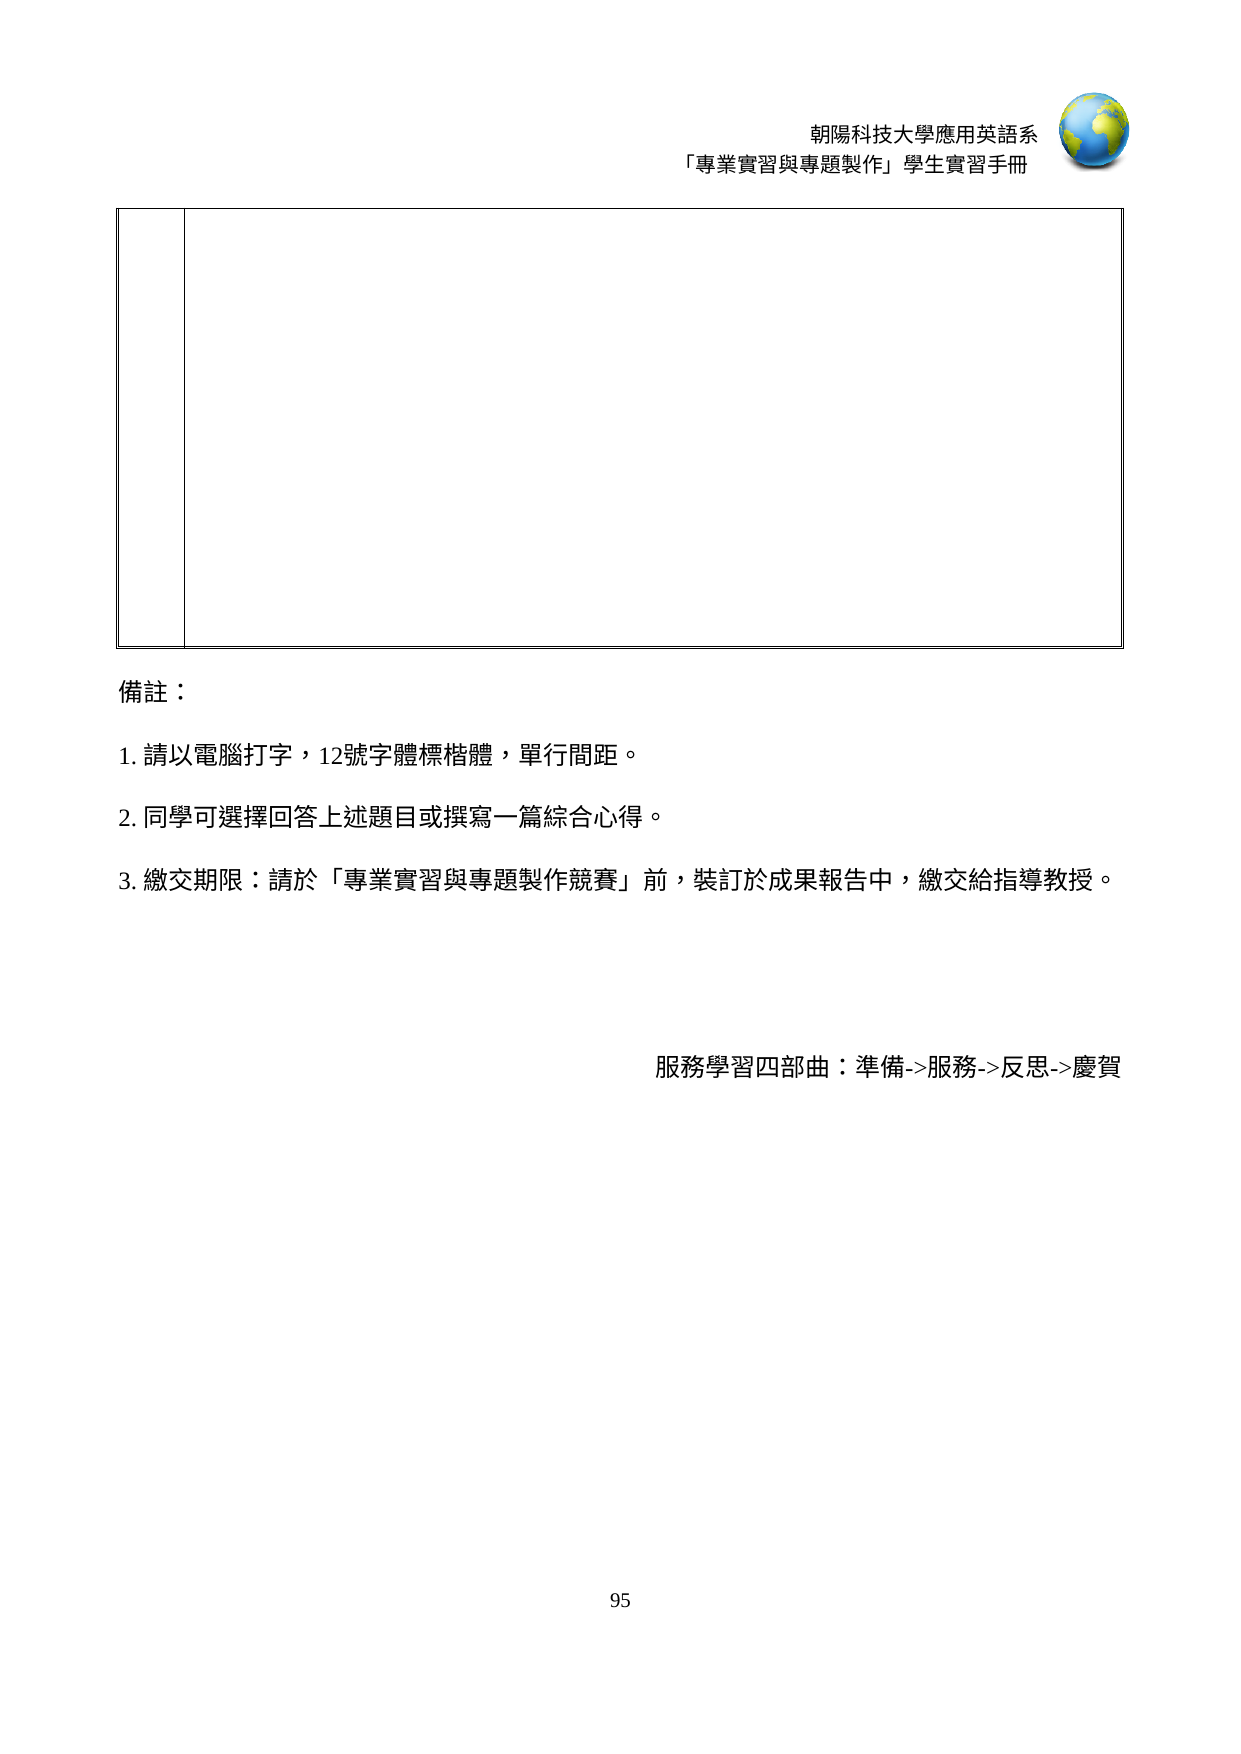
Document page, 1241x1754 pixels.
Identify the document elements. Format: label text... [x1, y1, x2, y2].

text 1. 請以電腦打字，12號字體標楷體，單行間距。 [118, 712, 1122, 774]
text 3. 繳交期限：請於「專業實習與專題製作競賽」前，裝訂於成果報告中，繳交給指導教授。 [118, 837, 1122, 899]
table_cell [185, 209, 1121, 646]
text 服務學習四部曲：準備->服務->反思->慶賀 [118, 1024, 1122, 1087]
text 2. 同學可選擇回答上述題目或撰寫一篇綜合心得。 [118, 774, 1122, 837]
text 備註： [118, 649, 1122, 712]
table_cell [119, 209, 184, 646]
